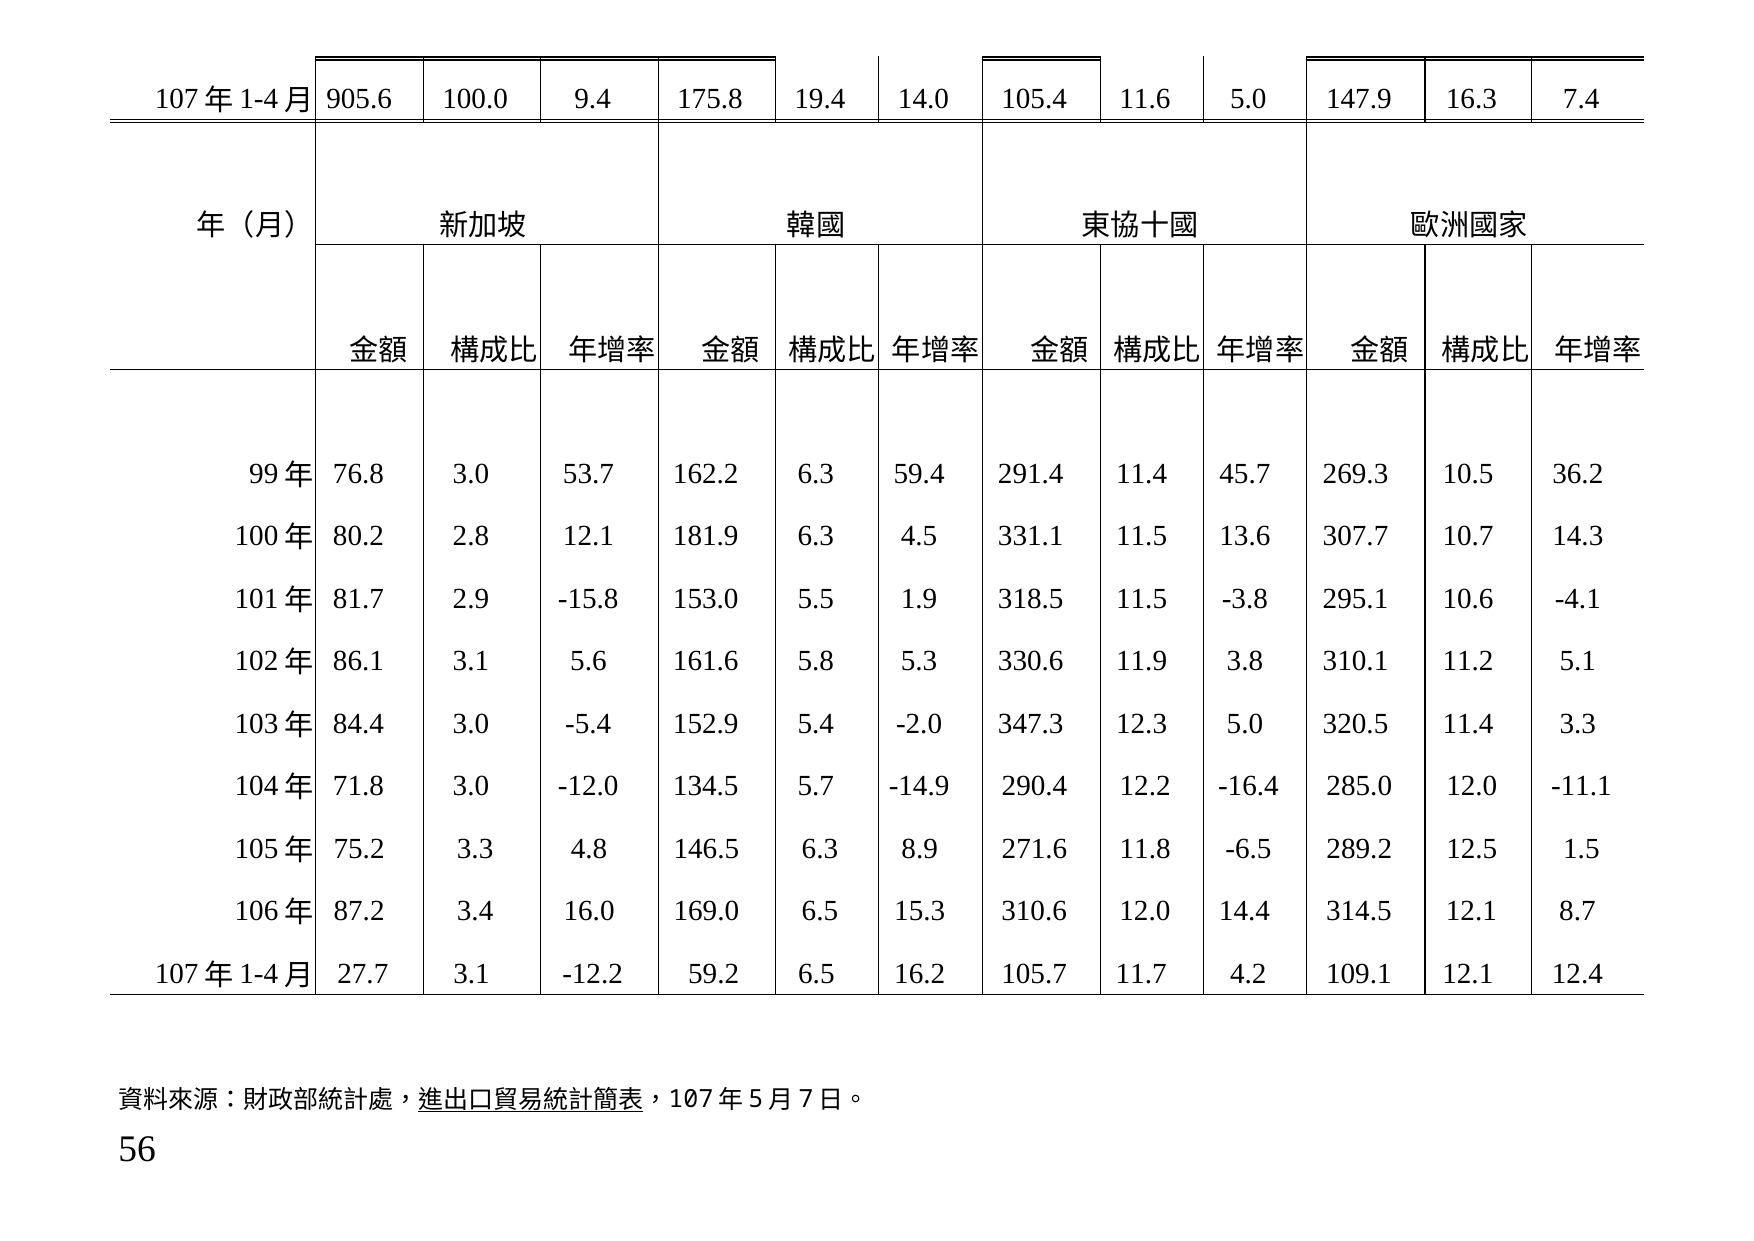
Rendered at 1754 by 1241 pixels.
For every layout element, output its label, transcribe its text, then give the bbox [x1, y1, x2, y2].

table_cell 347.3 [983, 681, 1100, 743]
table_cell 45.7 [1204, 370, 1306, 493]
table_cell -15.8 [541, 556, 658, 618]
table_cell 53.7 [541, 370, 658, 493]
table_cell -12.0 [541, 744, 658, 806]
table_cell 291.4 [983, 370, 1100, 493]
table_cell 107年1-4月 [110, 56, 315, 118]
table_cell 3.4 [424, 869, 540, 931]
table_cell 6.5 [776, 931, 878, 993]
table_cell 年增率 [879, 245, 982, 368]
table_cell 134.5 [659, 744, 775, 806]
table_cell 310.1 [1307, 619, 1424, 681]
table_cell 99年 [110, 370, 315, 493]
table_cell 12.3 [1101, 681, 1203, 743]
table_cell 6.5 [776, 869, 878, 931]
table_cell 19.4 [776, 56, 878, 118]
table_cell 14.4 [1204, 869, 1306, 931]
table_cell 金額 [983, 245, 1100, 368]
table_cell -16.4 [1204, 744, 1306, 806]
table_cell 東協十國 [983, 123, 1306, 243]
table_cell 105年 [110, 806, 315, 868]
table_cell 106年 [110, 869, 315, 931]
table_cell 6.3 [776, 806, 878, 868]
table_cell 4.2 [1204, 931, 1306, 993]
table_cell 153.0 [659, 556, 775, 618]
table_cell 韓國 [659, 123, 982, 243]
table_cell 3.3 [1532, 681, 1644, 743]
table_cell 102年 [110, 619, 315, 681]
table_cell 9.4 [541, 61, 658, 118]
table_cell 59.4 [879, 370, 982, 493]
table_cell 307.7 [1307, 494, 1424, 556]
table_cell 162.2 [659, 370, 775, 493]
table_cell 269.3 [1307, 370, 1424, 493]
table_cell 271.6 [983, 806, 1100, 868]
table_cell 8.9 [879, 806, 982, 868]
table_cell 12.0 [1101, 869, 1203, 931]
table_cell 構成比 [424, 245, 540, 368]
table_cell 71.8 [316, 744, 423, 806]
table_cell -5.4 [541, 681, 658, 743]
table_cell 5.0 [1204, 681, 1306, 743]
table_cell 12.0 [1426, 744, 1531, 806]
table_cell 320.5 [1307, 681, 1424, 743]
table_cell 84.4 [316, 681, 423, 743]
table_cell 100年 [110, 494, 315, 556]
table_cell 147.9 [1307, 61, 1424, 118]
table_cell 11.5 [1101, 494, 1203, 556]
table_cell 12.1 [541, 494, 658, 556]
table_cell 11.9 [1101, 619, 1203, 681]
table_cell 10.7 [1426, 494, 1531, 556]
table_cell 103年 [110, 681, 315, 743]
table_cell 構成比 [1426, 245, 1531, 368]
table_cell 152.9 [659, 681, 775, 743]
table_cell 歐洲國家 [1307, 123, 1644, 243]
table_cell 3.0 [424, 681, 540, 743]
table_cell 905.6 [316, 61, 423, 118]
table_cell 11.4 [1101, 370, 1203, 493]
table_cell 4.8 [541, 806, 658, 868]
table_cell 11.4 [1426, 681, 1531, 743]
table_cell 13.6 [1204, 494, 1306, 556]
table_cell -6.5 [1204, 806, 1306, 868]
table_cell 330.6 [983, 619, 1100, 681]
table_cell 年增率 [1532, 245, 1644, 368]
table_cell 290.4 [983, 744, 1100, 806]
table_cell 年增率 [541, 245, 658, 368]
table_cell 5.5 [776, 556, 878, 618]
table_cell 2.9 [424, 556, 540, 618]
table_cell 105.7 [983, 931, 1100, 993]
table_cell 新加坡 [316, 123, 658, 243]
table_cell 3.0 [424, 370, 540, 493]
table_cell 12.2 [1101, 744, 1203, 806]
table_cell 構成比 [1101, 245, 1203, 368]
table_cell 181.9 [659, 494, 775, 556]
table_cell 12.1 [1426, 869, 1531, 931]
table_cell 11.8 [1101, 806, 1203, 868]
table_cell 5.0 [1204, 56, 1306, 118]
table_cell 14.0 [879, 56, 982, 118]
table_cell 5.3 [879, 619, 982, 681]
table_cell 年（月） [110, 123, 315, 368]
table_cell 5.7 [776, 744, 878, 806]
table_cell 金額 [1307, 245, 1424, 368]
table_cell 310.6 [983, 869, 1100, 931]
table_cell -12.2 [541, 931, 658, 993]
table_cell 146.5 [659, 806, 775, 868]
table_cell 12.1 [1426, 931, 1531, 993]
table_cell 318.5 [983, 556, 1100, 618]
table_cell 16.2 [879, 931, 982, 993]
table_cell -3.8 [1204, 556, 1306, 618]
table_cell 175.8 [659, 61, 775, 118]
table_cell 3.0 [424, 744, 540, 806]
table_cell -4.1 [1532, 556, 1644, 618]
table_cell 101年 [110, 556, 315, 618]
table_cell 11.2 [1426, 619, 1531, 681]
table_cell 構成比 [776, 245, 878, 368]
table_cell -14.9 [879, 744, 982, 806]
table_cell 8.7 [1532, 869, 1644, 931]
table_cell 1.9 [879, 556, 982, 618]
table_cell 109.1 [1307, 931, 1424, 993]
table_cell 285.0 [1307, 744, 1424, 806]
table_cell 16.0 [541, 869, 658, 931]
table_cell 7.4 [1532, 61, 1644, 118]
table_cell 11.7 [1101, 931, 1203, 993]
table_cell 107年1-4月 [110, 931, 315, 993]
table_cell 81.7 [316, 556, 423, 618]
table_cell 331.1 [983, 494, 1100, 556]
table_cell 75.2 [316, 806, 423, 868]
table_cell 15.3 [879, 869, 982, 931]
table_cell 金額 [316, 245, 423, 368]
table_cell 104年 [110, 744, 315, 806]
table_cell 105.4 [983, 61, 1100, 118]
table_cell 161.6 [659, 619, 775, 681]
table_cell 11.5 [1101, 556, 1203, 618]
table_cell 11.6 [1101, 56, 1203, 118]
table_cell 3.8 [1204, 619, 1306, 681]
table_cell 59.2 [659, 931, 775, 993]
table_cell 5.4 [776, 681, 878, 743]
table_cell 年增率 [1204, 245, 1306, 368]
table_cell 5.8 [776, 619, 878, 681]
table_cell 5.1 [1532, 619, 1644, 681]
table_cell 295.1 [1307, 556, 1424, 618]
table_cell -11.1 [1532, 744, 1644, 806]
table_cell 76.8 [316, 370, 423, 493]
table_cell 100.0 [424, 61, 540, 118]
table_cell 80.2 [316, 494, 423, 556]
table_cell 10.5 [1426, 370, 1531, 493]
table_cell 12.5 [1426, 806, 1531, 868]
table_cell 87.2 [316, 869, 423, 931]
table_cell 36.2 [1532, 370, 1644, 493]
table_cell 12.4 [1532, 931, 1644, 993]
table_cell 3.3 [424, 806, 540, 868]
table_cell 金額 [659, 245, 775, 368]
table_cell 3.1 [424, 619, 540, 681]
table_cell -2.0 [879, 681, 982, 743]
table_cell 314.5 [1307, 869, 1424, 931]
table_cell 1.5 [1532, 806, 1644, 868]
table_cell 289.2 [1307, 806, 1424, 868]
table_cell 6.3 [776, 494, 878, 556]
table_cell 169.0 [659, 869, 775, 931]
table_cell 3.1 [424, 931, 540, 993]
table_cell 10.6 [1426, 556, 1531, 618]
table_cell 6.3 [776, 370, 878, 493]
table_cell 4.5 [879, 494, 982, 556]
table_cell 27.7 [316, 931, 423, 993]
text 資料來源：財政部統計處，進出口貿易統計簡表，107年5月7日。 [118, 1056, 1636, 1118]
table_cell 14.3 [1532, 494, 1644, 556]
table_cell 5.6 [541, 619, 658, 681]
table_cell 2.8 [424, 494, 540, 556]
table_cell 86.1 [316, 619, 423, 681]
table_cell 16.3 [1426, 61, 1531, 118]
